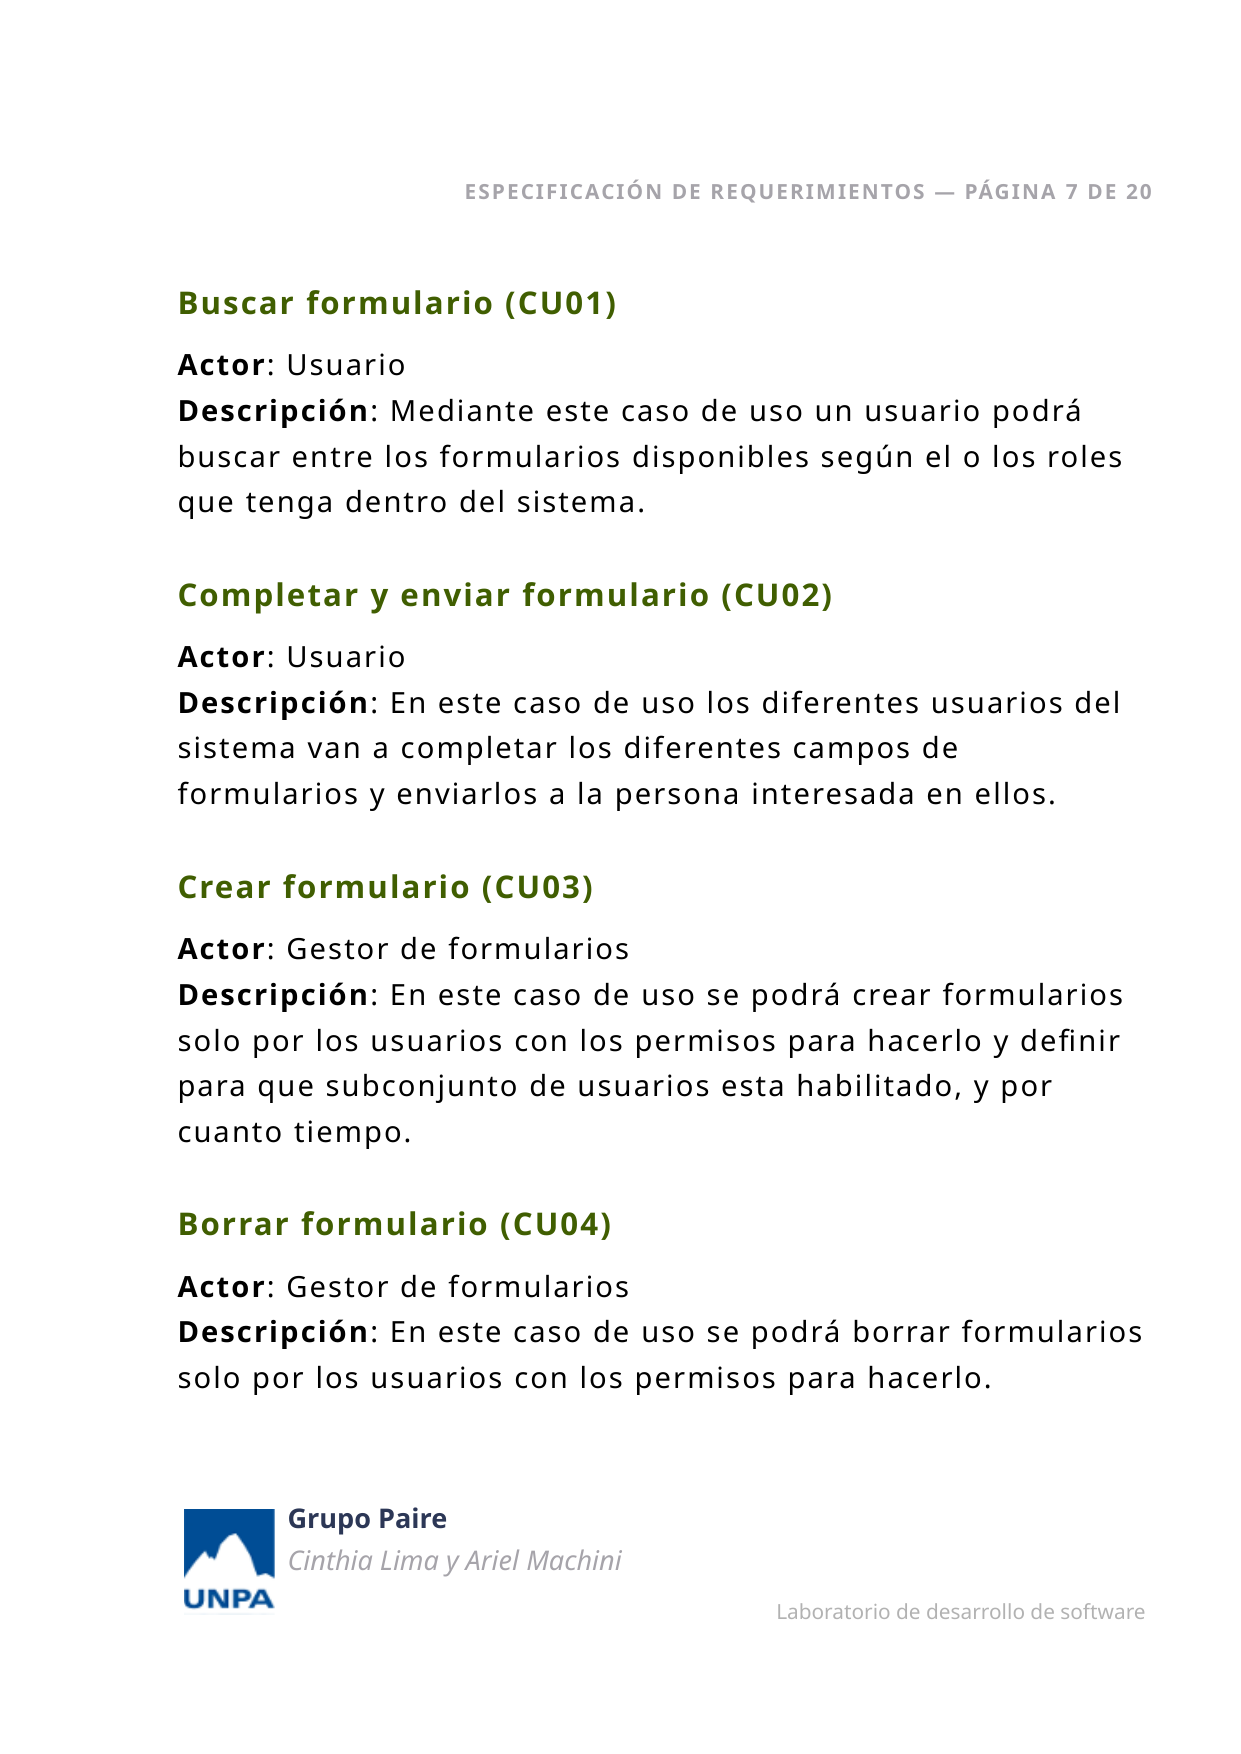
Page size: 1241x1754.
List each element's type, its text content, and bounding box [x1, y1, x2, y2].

text Completar y enviar formulario (CU02) [177, 573, 1152, 615]
text Descripción: En este caso de uso los diferentes usuarios del sistema van a completar los diferentes campos de formularios y enviarlos a la persona interesada en ellos. [177, 682, 1152, 813]
text Actor: Usuario [177, 637, 1152, 676]
text Borrar formulario (CU04) [177, 1202, 1152, 1245]
picture [184, 1509, 275, 1615]
text Actor: Gestor de formularios [177, 928, 1152, 968]
text Crear formulario (CU03) [177, 865, 1152, 907]
text Descripción: En este caso de uso se podrá crear formularios solo por los usuarios con los permisos para hacerlo y definir para que subconjunto de usuarios esta habilitado, y por cuanto tiempo. [177, 974, 1152, 1151]
text Buscar formulario (CU01) [177, 281, 1152, 323]
text Actor: Usuario [177, 344, 1152, 384]
text Descripción: Mediante este caso de uso un usuario podrá buscar entre los formularios disponibles según el o los roles que tenga dentro del sistema. [177, 390, 1152, 521]
text Actor: Gestor de formularios [177, 1266, 1152, 1306]
text Descripción: En este caso de uso se podrá borrar formularios solo por los usuarios con los permisos para hacerlo. [177, 1312, 1152, 1397]
